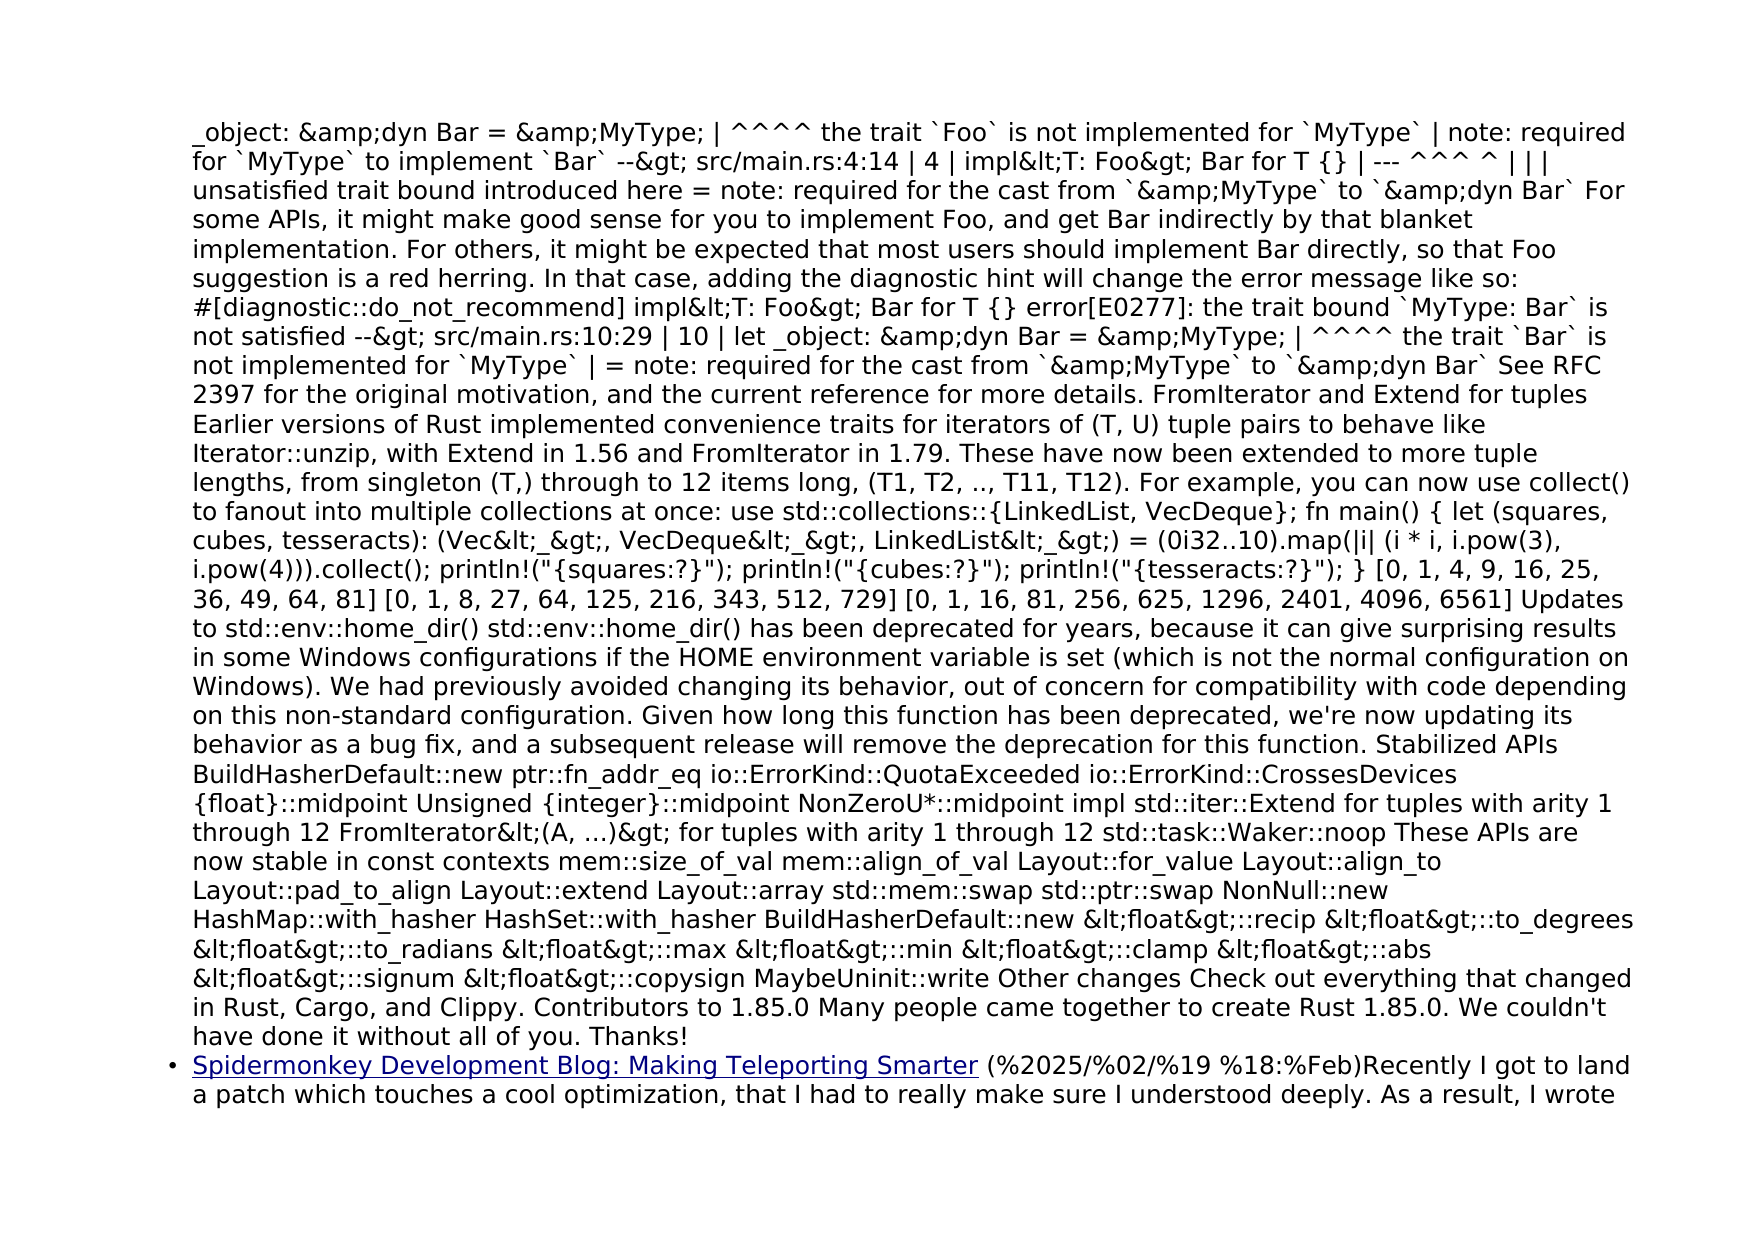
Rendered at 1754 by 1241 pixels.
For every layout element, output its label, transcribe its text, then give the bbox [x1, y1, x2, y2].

list _object: &amp;dyn Bar = &amp;MyType; | ^^^^ the trait `Foo` is not implemented for `MyType` | note: required for `MyType` to implement `Bar` --&gt; src/main.rs:4:14 | 4 | impl&lt;T: Foo&gt; Bar for T {} | --- ^^^ ^ | | | unsatisfied trait bound introduced here = note: required for the cast from `&amp;MyType` to `&amp;dyn Bar` For some APIs, it might make good sense for you to implement Foo, and get Bar indirectly by that blanket implementation. For others, it might be expected that most users should implement Bar directly, so that Foo suggestion is a red herring. In that case, adding the diagnostic hint will change the error message like so: #[diagnostic::do_not_recommend] impl&lt;T: Foo&gt; Bar for T {} error[E0277]: the trait bound `MyType: Bar` is not satisfied --&gt; src/main.rs:10:29 | 10 | let _object: &amp;dyn Bar = &amp;MyType; | ^^^^ the trait `Bar` is not implemented for `MyType` | = note: required for the cast from `&amp;MyType` to `&amp;dyn Bar` See RFC 2397 for the original motivation, and the current reference for more details. FromIterator and Extend for tuples Earlier versions of Rust implemented convenience traits for iterators of (T, U) tuple pairs to behave like Iterator::unzip, with Extend in 1.56 and FromIterator in 1.79. These have now been extended to more tuple lengths, from singleton (T,) through to 12 items long, (T1, T2, .., T11, T12). For example, you can now use collect() to fanout into multiple collections at once: use std::collections::{LinkedList, VecDeque}; fn main() { let (squares, cubes, tesseracts): (Vec&lt;_&gt;, VecDeque&lt;_&gt;, LinkedList&lt;_&gt;) = (0i32..10).map(|i| (i * i, i.pow(3), i.pow(4))).collect(); println!("{squares:?}"); println!("{cubes:?}"); println!("{tesseracts:?}"); } [0, 1, 4, 9, 16, 25, 36, 49, 64, 81] [0, 1, 8, 27, 64, 125, 216, 343, 512, 729] [0, 1, 16, 81, 256, 625, 1296, 2401, 4096, 6561] Updates to std::env::home_dir() std::env::home_dir() has been deprecated for years, because it can give surprising results in some Windows configurations if the HOME environment variable is set (which is not the normal configuration on Windows). We had previously avoided changing its behavior, out of concern for compatibility with code depending on this non-standard configuration. Given how long this function has been deprecated, we're now updating its behavior as a bug fix, and a subsequent release will remove the deprecation for this function. Stabilized APIs BuildHasherDefault::new ptr::fn_addr_eq io::ErrorKind::QuotaExceeded io::ErrorKind::CrossesDevices {float}::midpoint Unsigned {integer}::midpoint NonZeroU*::midpoint impl std::iter::Extend for tuples with arity 1 through 12 FromIterator&lt;(A, ...)&gt; for tuples with arity 1 through 12 std::task::Waker::noop These APIs are now stable in const contexts mem::size_of_val mem::align_of_val Layout::for_value Layout::align_to Layout::pad_to_align Layout::extend Layout::array std::mem::swap std::ptr::swap NonNull::new HashMap::with_hasher HashSet::with_hasher BuildHasherDefault::new &lt;float&gt;::recip &lt;float&gt;::to_degrees &lt;float&gt;::to_radians &lt;float&gt;::max &lt;float&gt;::min &lt;float&gt;::clamp &lt;float&gt;::abs &lt;float&gt;::signum &lt;float&gt;::copysign MaybeUninit::write Other changes Check out everything that changed in Rust, Cargo, and Clippy. Contributors to 1.85.0 Many people came together to create Rust 1.85.0. We couldn't have done it without all of you. Thanks! [177, 118, 1636, 1051]
list Spidermonkey Development Blog: Making Teleporting Smarter (%2025/%02/%19 %18:%Feb)Recently I got to land a patch which touches a cool optimization, that I had to really make sure I understood deeply. As a result, I wrote [177, 1051, 1636, 1110]
